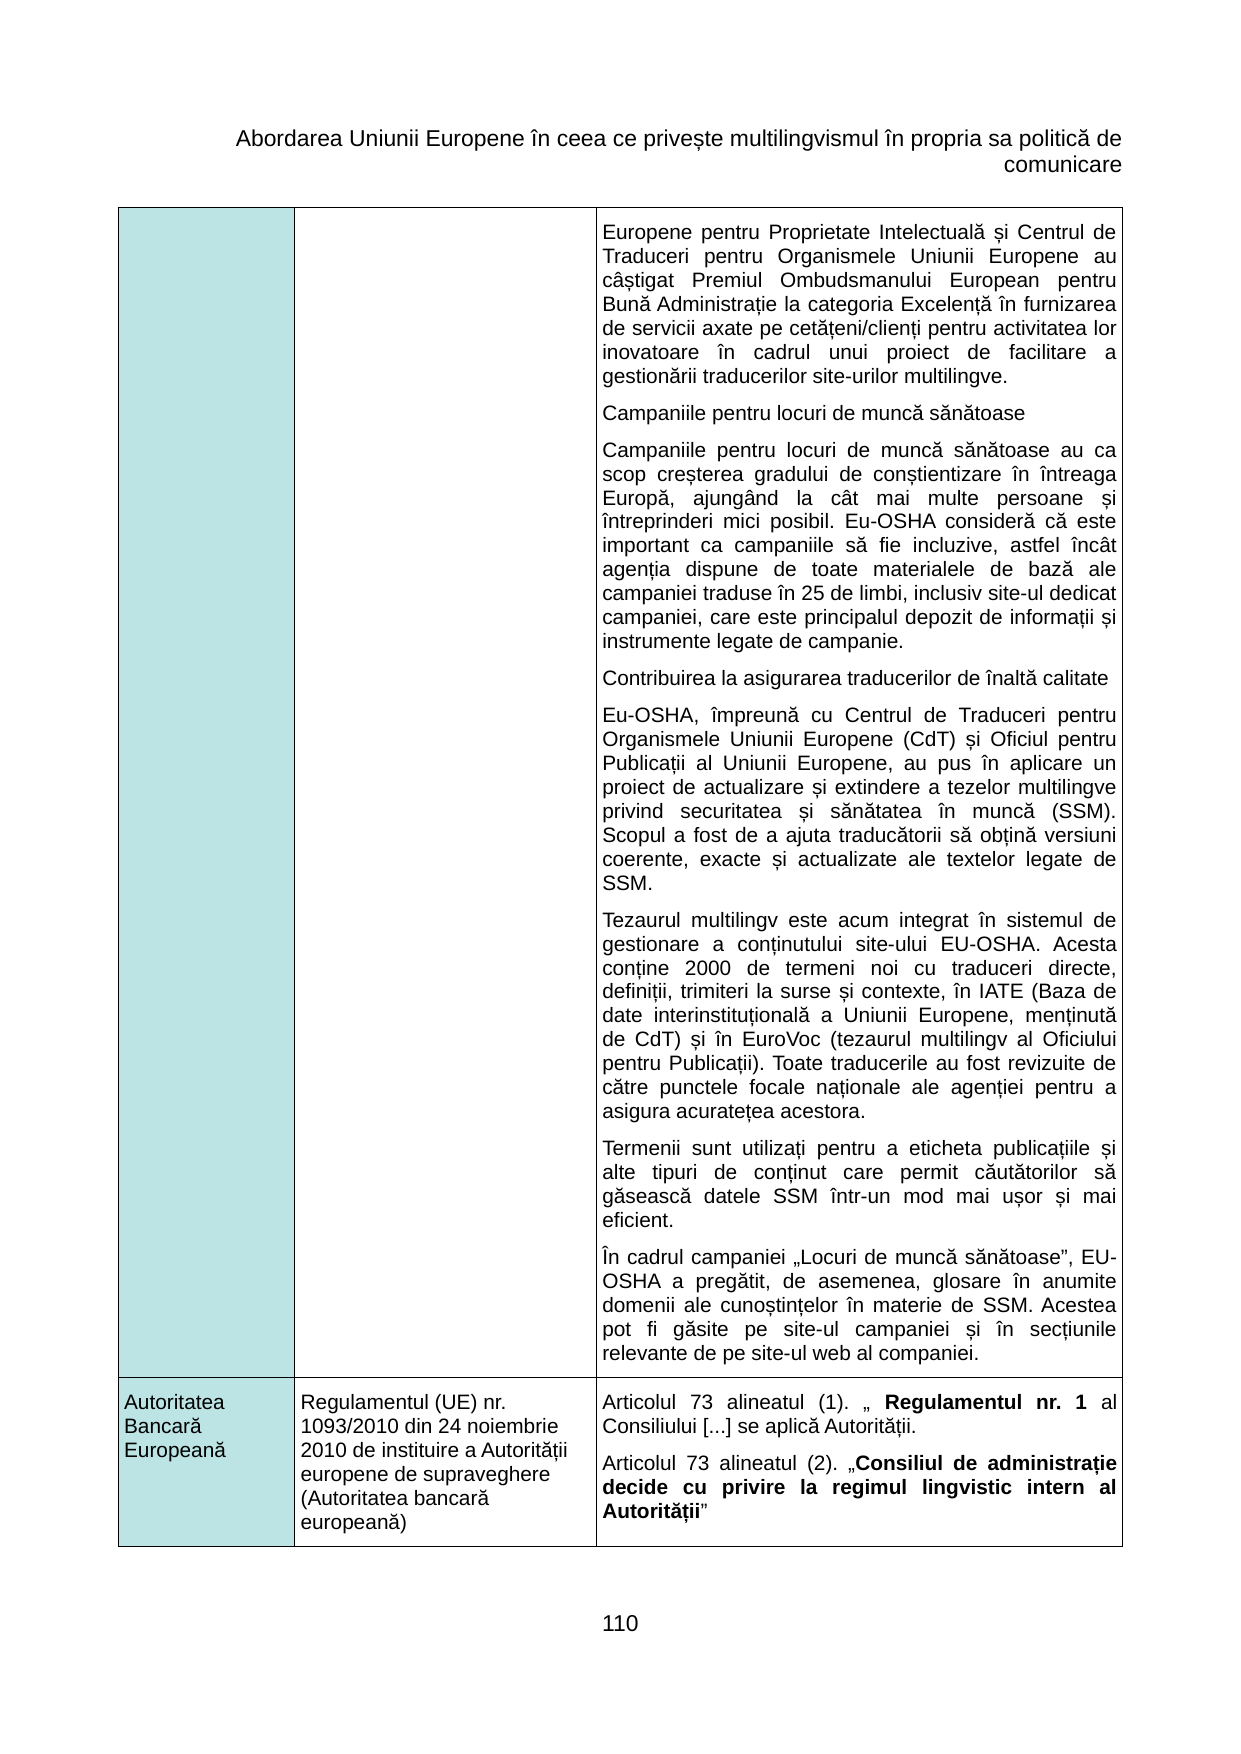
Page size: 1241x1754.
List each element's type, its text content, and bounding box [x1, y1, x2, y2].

table_cell [119, 208, 294, 1377]
table_cell Europene pentru Proprietate Intelectuală și Centrul de Traduceri pentru Organismele Uniunii Europene au câștigat Premiul Ombudsmanului European pentru Bună Administrație la categoria Excelență în furnizarea de servicii axate pe cetățeni/clienți pentru activitatea lor inovatoare în cadrul unui proiect de facilitare a gestionării traducerilor site-urilor multilingve. Campaniile pentru locuri de muncă sănătoase Campaniile pentru locuri de muncă sănătoase au ca scop creșterea gradului de conștientizare în întreaga Europă, ajungând la cât mai multe persoane și întreprinderi mici posibil. Eu-OSHA consideră că este important ca campaniile să fie incluzive, astfel încât agenția dispune de toate materialele de bază ale campaniei traduse în 25 de limbi, inclusiv site-ul dedicat campaniei, care este principalul depozit de informații și instrumente legate de campanie. Contribuirea la asigurarea traducerilor de înaltă calitate Eu-OSHA, împreună cu Centrul de Traduceri pentru Organismele Uniunii Europene (CdT) și Oficiul pentru Publicații al Uniunii Europene, au pus în aplicare un proiect de actualizare și extindere a tezelor multilingve privind securitatea și sănătatea în muncă (SSM). Scopul a fost de a ajuta traducătorii să obțină versiuni coerente, exacte și actualizate ale textelor legate de SSM. Tezaurul multilingv este acum integrat în sistemul de gestionare a conținutului site-ului EU-OSHA. Acesta conține 2000 de termeni noi cu traduceri directe, definiții, trimiteri la surse și contexte, în IATE (Baza de date interinstituțională a Uniunii Europene, menținută de CdT) și în EuroVoc (tezaurul multilingv al Oficiului pentru Publicații). Toate traducerile au fost revizuite de către punctele focale naționale ale agenției pentru a asigura acuratețea acestora. Termenii sunt utilizați pentru a eticheta publicațiile și alte tipuri de conținut care permit căutătorilor să găsească datele SSM într-un mod mai ușor și mai eficient. În cadrul campaniei „Locuri de muncă sănătoase”, EU-OSHA a pregătit, de asemenea, glosare în anumite domenii ale cunoștințelor în materie de SSM. Acestea pot fi găsite pe site-ul campaniei și în secțiunile relevante de pe site-ul web al companiei. [597, 208, 1122, 1377]
table_cell [295, 208, 596, 1377]
table_cell Regulamentul (UE) nr. 1093/2010 din 24 noiembrie 2010 de instituire a Autorității europene de supraveghere (Autoritatea bancară europeană) [295, 1378, 596, 1546]
table_cell Autoritatea Bancară Europeană [119, 1378, 294, 1546]
table_cell Articolul 73 alineatul (1). „ Regulamentul nr. 1 al Consiliului [...] se aplică Autorității. Articolul 73 alineatul (2). „Consiliul de administrație decide cu privire la regimul lingvistic intern al Autorității” [597, 1378, 1122, 1546]
